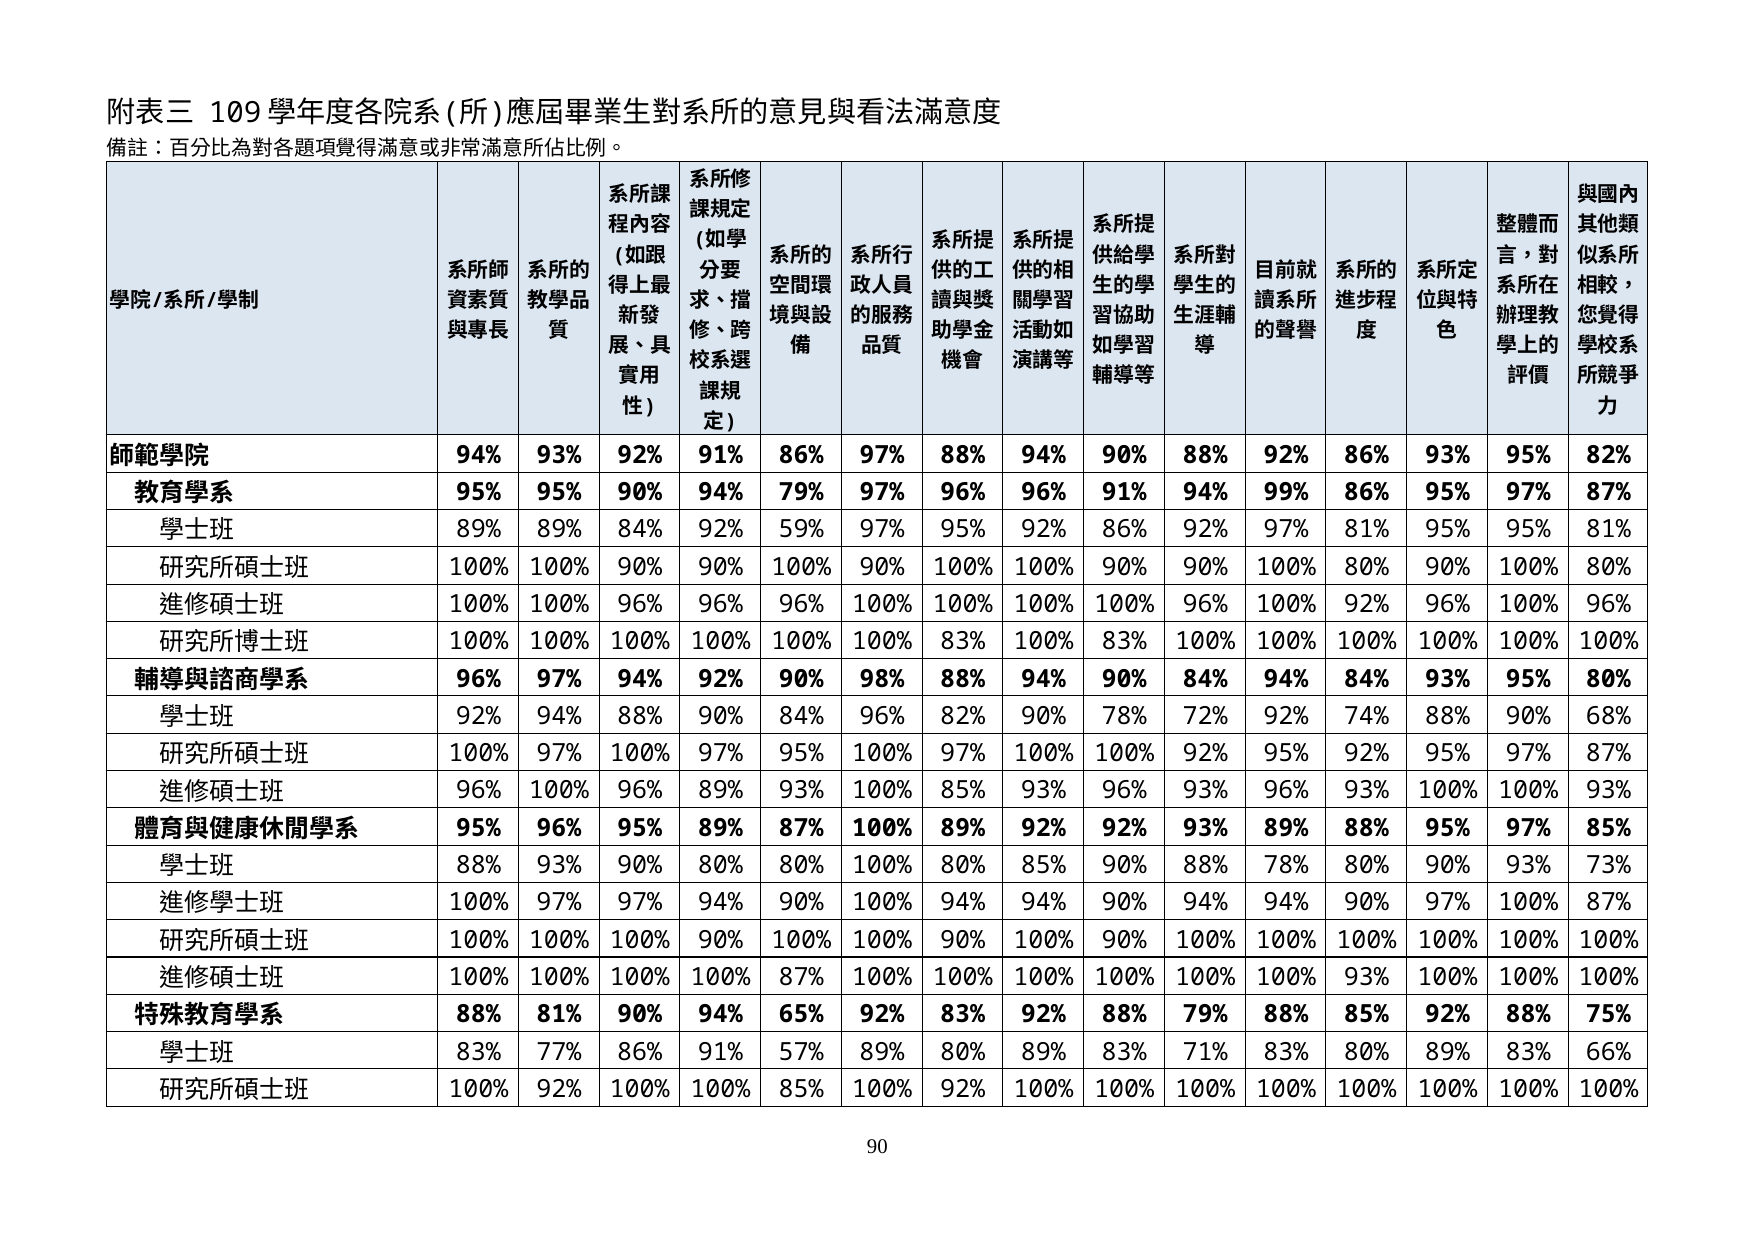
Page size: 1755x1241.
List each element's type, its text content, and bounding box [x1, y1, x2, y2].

table_header 系所定位與特色 [1407, 162, 1487, 434]
table_cell 94% [680, 473, 760, 509]
table_header 系所提供給學生的學習協助如學習輔導等 [1084, 162, 1164, 434]
table_cell 88% [1165, 846, 1245, 882]
table_cell 81% [1326, 510, 1406, 546]
table_cell 93% [1569, 771, 1647, 807]
table_cell 86% [1326, 435, 1406, 472]
table_cell 94% [438, 435, 518, 472]
table_cell 96% [1084, 771, 1164, 807]
table_cell 90% [680, 696, 760, 733]
table_cell 進修碩士班 [107, 771, 437, 807]
table_cell 92% [1326, 734, 1406, 770]
table_cell 師範學院 [107, 435, 437, 472]
table_cell 100% [842, 771, 922, 807]
table_cell 93% [1326, 771, 1406, 807]
table_cell 100% [519, 585, 599, 621]
table_cell 研究所碩士班 [107, 547, 437, 583]
table_cell 100% [600, 622, 679, 658]
table_cell 93% [1407, 435, 1487, 472]
table_header 系所提供的工讀與獎助學金機會 [923, 162, 1002, 434]
table_cell 100% [1569, 622, 1647, 658]
table_cell 100% [438, 622, 518, 658]
table_header 整體而言，對系所在辦理教學上的評價 [1488, 162, 1568, 434]
table_cell 100% [519, 958, 599, 994]
table_cell 95% [923, 510, 1002, 546]
table_cell 85% [761, 1069, 841, 1106]
table_cell 進修碩士班 [107, 585, 437, 621]
table_cell 95% [1246, 734, 1325, 770]
table_cell 68% [1569, 696, 1647, 733]
table_cell 96% [680, 585, 760, 621]
table_cell 100% [680, 622, 760, 658]
table_cell 研究所碩士班 [107, 734, 437, 770]
table_cell 94% [1246, 883, 1325, 919]
table_cell 100% [438, 734, 518, 770]
table_cell 教育學系 [107, 473, 437, 509]
table_cell 81% [519, 995, 599, 1031]
table_cell 94% [680, 995, 760, 1031]
table_cell 100% [1488, 585, 1568, 621]
table_cell 90% [600, 473, 679, 509]
table_cell 86% [761, 435, 841, 472]
table_cell 78% [1084, 696, 1164, 733]
table_cell 89% [680, 808, 760, 844]
table_cell 100% [842, 622, 922, 658]
table_cell 100% [680, 958, 760, 994]
table_cell 體育與健康休閒學系 [107, 808, 437, 844]
table_cell 88% [1084, 995, 1164, 1031]
table_cell 100% [1165, 622, 1245, 658]
table_cell 90% [761, 883, 841, 919]
table_cell 研究所碩士班 [107, 920, 437, 956]
table_cell 100% [842, 846, 922, 882]
table_cell 94% [1246, 659, 1325, 695]
table_cell 96% [600, 585, 679, 621]
table_cell 98% [842, 659, 922, 695]
table_cell 87% [1569, 734, 1647, 770]
table_cell 92% [1003, 995, 1083, 1031]
table_cell 92% [1246, 435, 1325, 472]
table_cell 92% [923, 1069, 1002, 1106]
table_cell 71% [1165, 1032, 1245, 1068]
table_cell 88% [923, 435, 1002, 472]
table_cell 100% [600, 1069, 679, 1106]
table_cell 91% [680, 1032, 760, 1068]
table_cell 96% [1246, 771, 1325, 807]
table_cell 90% [680, 920, 760, 956]
table_cell 90% [1165, 547, 1245, 583]
table_cell 100% [842, 920, 922, 956]
table_cell 92% [1003, 510, 1083, 546]
table_cell 100% [1246, 547, 1325, 583]
table_cell 100% [761, 920, 841, 956]
table_cell 87% [761, 958, 841, 994]
table_cell 88% [923, 659, 1002, 695]
table_cell 100% [1326, 920, 1406, 956]
table_cell 94% [1003, 659, 1083, 695]
table_cell 94% [680, 883, 760, 919]
table_cell 93% [1488, 846, 1568, 882]
table_cell 84% [761, 696, 841, 733]
table_cell 96% [1003, 473, 1083, 509]
table_cell 100% [600, 920, 679, 956]
table_cell 65% [761, 995, 841, 1031]
table_cell 95% [1488, 510, 1568, 546]
table_cell 100% [1084, 1069, 1164, 1106]
table_cell 90% [1084, 659, 1164, 695]
table_cell 90% [1488, 696, 1568, 733]
table_cell 100% [1003, 547, 1083, 583]
table_cell 100% [1084, 958, 1164, 994]
table_cell 研究所碩士班 [107, 1069, 437, 1106]
table_cell 89% [438, 510, 518, 546]
table_cell 89% [1003, 1032, 1083, 1068]
table_cell 96% [1407, 585, 1487, 621]
table_cell 82% [1569, 435, 1647, 472]
table_cell 79% [761, 473, 841, 509]
table_cell 92% [1407, 995, 1487, 1031]
table_cell 84% [1326, 659, 1406, 695]
table_cell 89% [519, 510, 599, 546]
table_cell 100% [1407, 622, 1487, 658]
table_cell 75% [1569, 995, 1647, 1031]
table_cell 95% [1407, 510, 1487, 546]
table_cell 80% [1569, 659, 1647, 695]
table_cell 80% [761, 846, 841, 882]
table_cell 88% [1165, 435, 1245, 472]
table_cell 86% [1084, 510, 1164, 546]
table_cell 80% [923, 846, 1002, 882]
table_cell 輔導與諮商學系 [107, 659, 437, 695]
table_cell 92% [1003, 808, 1083, 844]
table_cell 100% [1407, 771, 1487, 807]
table_cell 100% [1246, 1069, 1325, 1106]
table_cell 100% [438, 920, 518, 956]
table_cell 92% [1326, 585, 1406, 621]
table_cell 100% [1326, 1069, 1406, 1106]
table_cell 100% [1246, 920, 1325, 956]
table_cell 100% [519, 547, 599, 583]
table_cell 95% [438, 808, 518, 844]
table_cell 93% [1326, 958, 1406, 994]
table_cell 92% [519, 1069, 599, 1106]
table_cell 92% [600, 435, 679, 472]
table_cell 90% [1084, 920, 1164, 956]
table_cell 83% [1084, 622, 1164, 658]
table_cell 100% [1003, 920, 1083, 956]
table_cell 97% [842, 435, 922, 472]
table_cell 學士班 [107, 510, 437, 546]
table_cell 87% [1569, 883, 1647, 919]
table_cell 57% [761, 1032, 841, 1068]
subtitle 附表三 109學年度各院系(所)應屆畢業生對系所的意見與看法滿意度 [106, 89, 1648, 131]
table_cell 96% [519, 808, 599, 844]
table_cell 97% [842, 473, 922, 509]
table_cell 87% [761, 808, 841, 844]
table_cell 100% [1084, 734, 1164, 770]
table_cell 88% [600, 696, 679, 733]
table_cell 86% [600, 1032, 679, 1068]
table_cell 95% [600, 808, 679, 844]
table_cell 80% [1326, 1032, 1406, 1068]
table_cell 95% [1407, 808, 1487, 844]
table_cell 82% [923, 696, 1002, 733]
table_cell 90% [761, 659, 841, 695]
table_cell 88% [1326, 808, 1406, 844]
table_cell 85% [1326, 995, 1406, 1031]
table_cell 100% [1084, 585, 1164, 621]
table_cell 100% [842, 883, 922, 919]
table_cell 研究所博士班 [107, 622, 437, 658]
table_cell 97% [842, 510, 922, 546]
table_cell 97% [519, 734, 599, 770]
table_cell 84% [600, 510, 679, 546]
table_cell 100% [1246, 585, 1325, 621]
table_cell 97% [1488, 808, 1568, 844]
table_header 系所提供的相關學習活動如演講等 [1003, 162, 1083, 434]
table_cell 78% [1246, 846, 1325, 882]
table_cell 97% [600, 883, 679, 919]
table_cell 100% [1407, 1069, 1487, 1106]
table_cell 88% [1246, 995, 1325, 1031]
table_cell 90% [1326, 883, 1406, 919]
table_header 系所修課規定(如學分要求、擋修、跨校系選課規定) [680, 162, 760, 434]
table_cell 91% [680, 435, 760, 472]
table_cell 97% [1488, 734, 1568, 770]
table_header 系所課程內容(如跟得上最新發展、具實用性) [600, 162, 679, 434]
table_cell 93% [519, 435, 599, 472]
table_cell 100% [600, 958, 679, 994]
table_cell 96% [438, 659, 518, 695]
table_cell 100% [1003, 585, 1083, 621]
table_cell 學士班 [107, 846, 437, 882]
table_cell 100% [923, 585, 1002, 621]
table_header 與國內其他類似系所相較，您覺得學校系所競爭力 [1569, 162, 1647, 434]
table_cell 88% [438, 995, 518, 1031]
table_cell 100% [842, 958, 922, 994]
table_cell 96% [1165, 585, 1245, 621]
table_cell 100% [761, 622, 841, 658]
table_cell 93% [1165, 808, 1245, 844]
table_cell 97% [1246, 510, 1325, 546]
table_cell 86% [1326, 473, 1406, 509]
table_cell 100% [1569, 920, 1647, 956]
table_cell 100% [1488, 1069, 1568, 1106]
table_cell 89% [1407, 1032, 1487, 1068]
table_cell 79% [1165, 995, 1245, 1031]
table_cell 100% [842, 585, 922, 621]
table_header 目前就讀系所的聲譽 [1246, 162, 1325, 434]
table_cell 83% [1084, 1032, 1164, 1068]
table_cell 94% [1003, 435, 1083, 472]
table_cell 89% [1246, 808, 1325, 844]
table_cell 96% [842, 696, 922, 733]
table_cell 100% [923, 958, 1002, 994]
table_cell 80% [680, 846, 760, 882]
table_cell 100% [519, 622, 599, 658]
table_cell 94% [1003, 883, 1083, 919]
table_cell 90% [842, 547, 922, 583]
table_cell 100% [680, 1069, 760, 1106]
table_cell 92% [680, 659, 760, 695]
table_cell 92% [1084, 808, 1164, 844]
table_cell 88% [1407, 696, 1487, 733]
table_cell 94% [519, 696, 599, 733]
table_cell 99% [1246, 473, 1325, 509]
table_cell 100% [1246, 622, 1325, 658]
table_cell 88% [1488, 995, 1568, 1031]
table_header 系所師資素質與專長 [438, 162, 518, 434]
text 備註：百分比為對各題項覺得滿意或非常滿意所佔比例。 [106, 131, 1648, 161]
table_cell 92% [1246, 696, 1325, 733]
table_header 系所對學生的生涯輔導 [1165, 162, 1245, 434]
table_cell 100% [438, 958, 518, 994]
table_cell 83% [923, 622, 1002, 658]
table_cell 84% [1165, 659, 1245, 695]
table_cell 81% [1569, 510, 1647, 546]
table_cell 100% [1003, 734, 1083, 770]
table_cell 100% [1326, 622, 1406, 658]
table_cell 90% [1084, 547, 1164, 583]
table_cell 73% [1569, 846, 1647, 882]
table_cell 100% [1488, 883, 1568, 919]
table_cell 100% [519, 771, 599, 807]
table_cell 90% [1084, 846, 1164, 882]
table_cell 94% [1165, 883, 1245, 919]
table_cell 95% [761, 734, 841, 770]
table_cell 100% [842, 808, 922, 844]
table_cell 83% [1488, 1032, 1568, 1068]
table_cell 96% [761, 585, 841, 621]
table_cell 89% [680, 771, 760, 807]
table_cell 90% [1407, 547, 1487, 583]
table_cell 87% [1569, 473, 1647, 509]
table_cell 92% [1165, 734, 1245, 770]
table_cell 95% [1488, 659, 1568, 695]
table_cell 94% [923, 883, 1002, 919]
table_cell 100% [600, 734, 679, 770]
table_cell 80% [923, 1032, 1002, 1068]
table_cell 89% [842, 1032, 922, 1068]
table_cell 90% [600, 846, 679, 882]
table_cell 100% [1488, 771, 1568, 807]
table_cell 85% [1003, 846, 1083, 882]
table_cell 95% [438, 473, 518, 509]
table_cell 100% [842, 734, 922, 770]
table_cell 100% [1003, 622, 1083, 658]
table_cell 100% [519, 920, 599, 956]
table_cell 100% [1165, 920, 1245, 956]
table_cell 100% [1488, 547, 1568, 583]
table_cell 93% [519, 846, 599, 882]
table_cell 77% [519, 1032, 599, 1068]
table_cell 100% [1407, 958, 1487, 994]
table_cell 95% [1407, 473, 1487, 509]
table_cell 92% [680, 510, 760, 546]
table_cell 88% [438, 846, 518, 882]
table_cell 100% [1003, 1069, 1083, 1106]
table_cell 100% [1165, 1069, 1245, 1106]
table_cell 100% [438, 585, 518, 621]
table_cell 80% [1326, 547, 1406, 583]
table_cell 95% [1488, 435, 1568, 472]
table_cell 100% [1488, 622, 1568, 658]
table_cell 學士班 [107, 696, 437, 733]
table_cell 90% [1003, 696, 1083, 733]
table_cell 85% [923, 771, 1002, 807]
table_cell 100% [438, 547, 518, 583]
table_cell 進修學士班 [107, 883, 437, 919]
table_cell 97% [923, 734, 1002, 770]
table_cell 74% [1326, 696, 1406, 733]
table_cell 96% [600, 771, 679, 807]
table_cell 100% [1569, 1069, 1647, 1106]
table_cell 100% [1246, 958, 1325, 994]
table_cell 97% [1407, 883, 1487, 919]
table_cell 93% [1407, 659, 1487, 695]
table_cell 80% [1569, 547, 1647, 583]
table_cell 90% [600, 995, 679, 1031]
table_cell 96% [923, 473, 1002, 509]
table_header 系所的教學品質 [519, 162, 599, 434]
table_cell 100% [1488, 958, 1568, 994]
table_cell 94% [600, 659, 679, 695]
table_cell 92% [842, 995, 922, 1031]
table_cell 95% [519, 473, 599, 509]
table_cell 100% [923, 547, 1002, 583]
table_cell 90% [680, 547, 760, 583]
table_cell 91% [1084, 473, 1164, 509]
table_cell 93% [1003, 771, 1083, 807]
table_cell 學士班 [107, 1032, 437, 1068]
table_cell 100% [761, 547, 841, 583]
table_cell 66% [1569, 1032, 1647, 1068]
table_header 系所的空間環境與設備 [761, 162, 841, 434]
table_cell 90% [1084, 883, 1164, 919]
table_cell 100% [1488, 920, 1568, 956]
table_cell 97% [680, 734, 760, 770]
table_cell 92% [438, 696, 518, 733]
table_cell 97% [519, 883, 599, 919]
table_header 系所的進步程度 [1326, 162, 1406, 434]
table_cell 100% [438, 883, 518, 919]
table_cell 92% [1165, 510, 1245, 546]
table_header 學院/系所/學制 [107, 162, 437, 434]
table_cell 83% [923, 995, 1002, 1031]
table_cell 80% [1326, 846, 1406, 882]
table_header 系所行政人員的服務品質 [842, 162, 922, 434]
table_cell 90% [1407, 846, 1487, 882]
table_cell 83% [1246, 1032, 1325, 1068]
table_cell 進修碩士班 [107, 958, 437, 994]
table_cell 90% [1084, 435, 1164, 472]
table_cell 特殊教育學系 [107, 995, 437, 1031]
table_cell 93% [761, 771, 841, 807]
table_cell 96% [1569, 585, 1647, 621]
table_cell 89% [923, 808, 1002, 844]
table_cell 90% [600, 547, 679, 583]
table_cell 97% [519, 659, 599, 695]
table_cell 93% [1165, 771, 1245, 807]
table_cell 59% [761, 510, 841, 546]
table_cell 100% [842, 1069, 922, 1106]
table_cell 72% [1165, 696, 1245, 733]
table_cell 85% [1569, 808, 1647, 844]
table_cell 83% [438, 1032, 518, 1068]
table_cell 100% [1003, 958, 1083, 994]
table_cell 96% [438, 771, 518, 807]
table_cell 97% [1488, 473, 1568, 509]
table_cell 90% [923, 920, 1002, 956]
table_cell 100% [438, 1069, 518, 1106]
table_cell 94% [1165, 473, 1245, 509]
table_cell 100% [1407, 920, 1487, 956]
table_cell 100% [1165, 958, 1245, 994]
table_cell 100% [1569, 958, 1647, 994]
table_cell 95% [1407, 734, 1487, 770]
